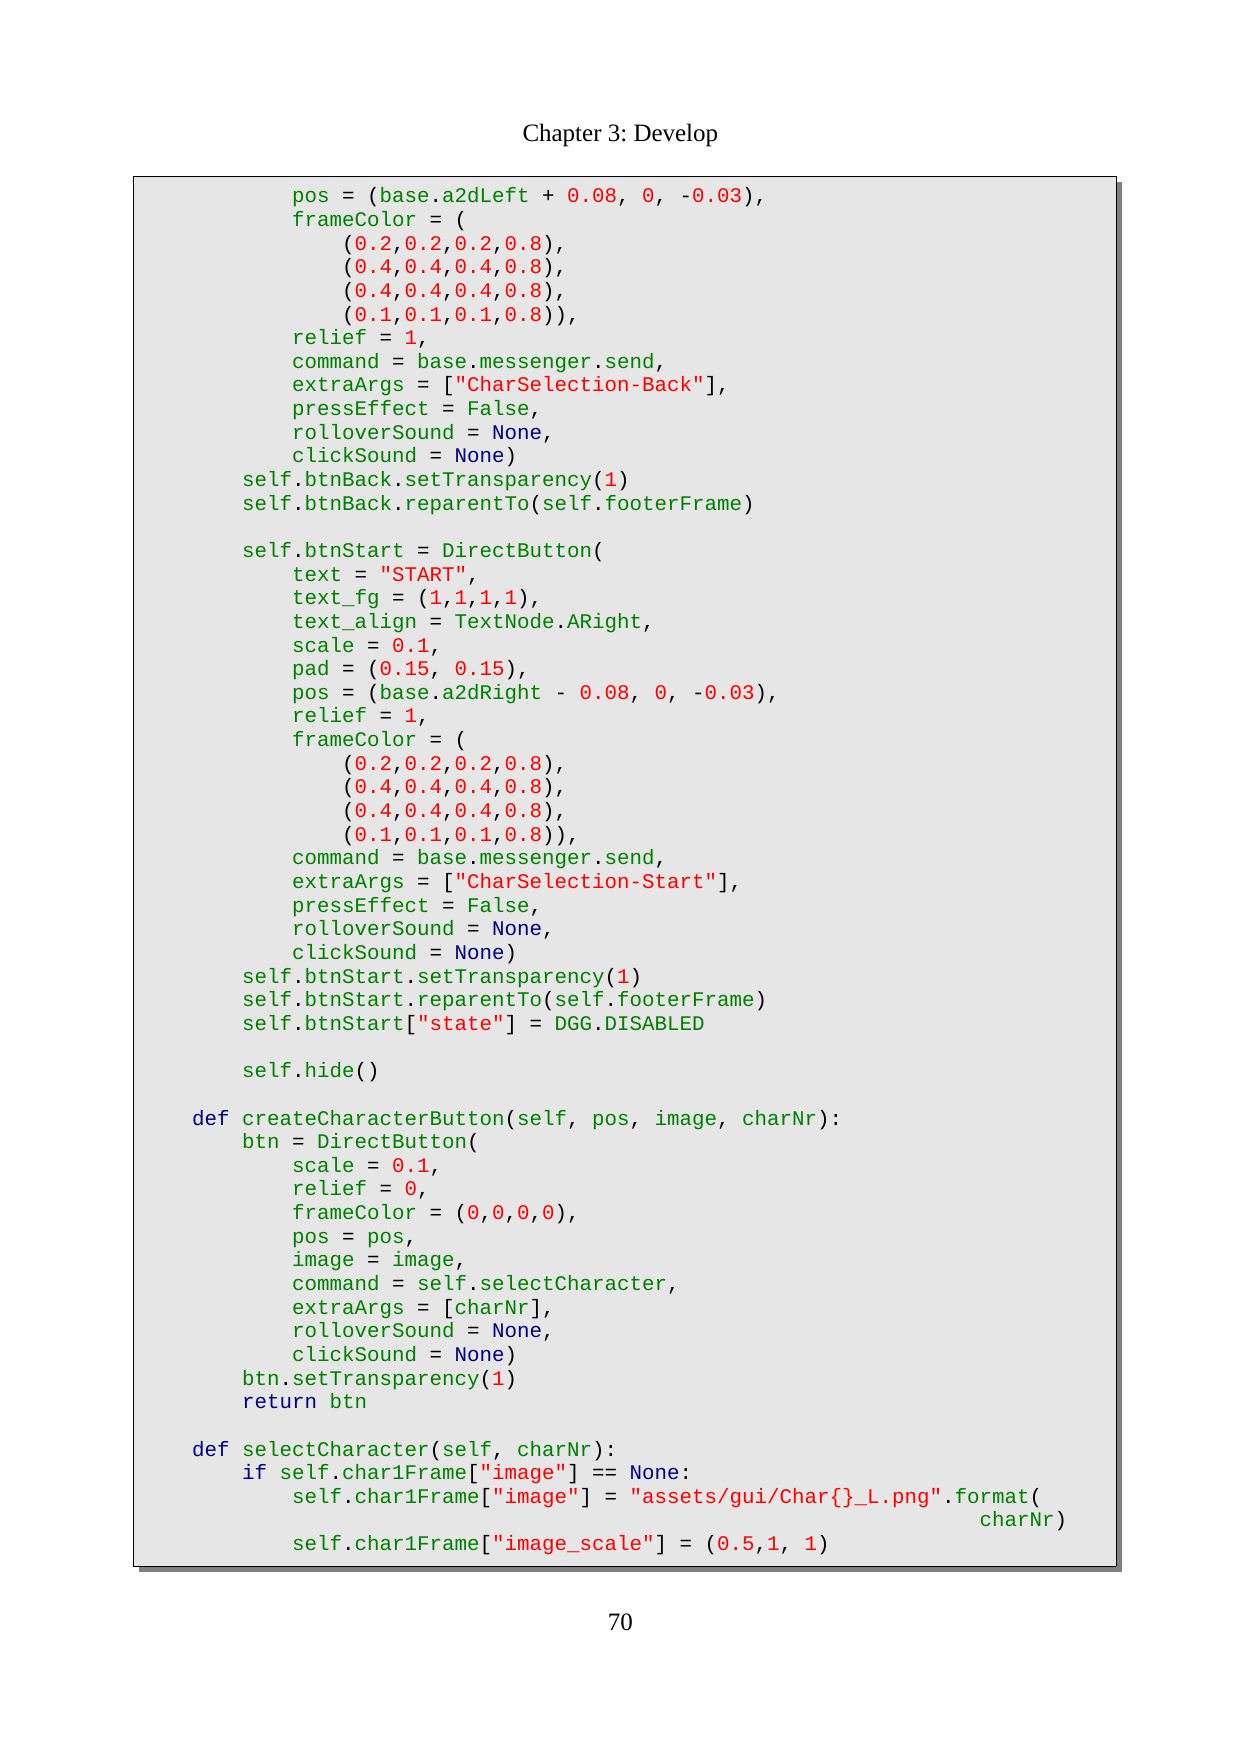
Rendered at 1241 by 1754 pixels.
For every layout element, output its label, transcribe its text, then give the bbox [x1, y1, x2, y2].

text return btn [134, 1382, 1116, 1406]
text self.btnStart["state"] = DGG.DISABLED [134, 1004, 1116, 1028]
text text_align = TextNode.ARight, [134, 602, 1116, 626]
text clickSound = None) [134, 436, 1116, 460]
text frameColor = ( [134, 200, 1116, 224]
text btn = DirectButton( [134, 1122, 1116, 1146]
text extraArgs = ["CharSelection-Start"], [134, 862, 1116, 886]
text (0.2,0.2,0.2,0.8), [134, 224, 1116, 247]
text pos = (base.a2dLeft + 0.08, 0, -0.03), [134, 177, 1116, 200]
text (0.1,0.1,0.1,0.8)), [134, 815, 1116, 838]
text text = "START", [134, 555, 1116, 578]
text self.btnStart = DirectButton( [134, 531, 1116, 555]
text charNr) [134, 1501, 1116, 1524]
text scale = 0.1, [134, 1146, 1116, 1169]
text pos = (base.a2dRight - 0.08, 0, -0.03), [134, 673, 1116, 697]
text relief = 0, [134, 1169, 1116, 1193]
text self.char1Frame["image"] = "assets/gui/Char{}_L.png".format( [134, 1477, 1116, 1501]
text relief = 1, [134, 697, 1116, 720]
text self.btnBack.reparentTo(self.footerFrame) [134, 484, 1116, 507]
text self.btnStart.setTransparency(1) [134, 957, 1116, 980]
text (0.4,0.4,0.4,0.8), [134, 791, 1116, 815]
text (0.4,0.4,0.4,0.8), [134, 247, 1116, 271]
text extraArgs = [charNr], [134, 1288, 1116, 1311]
text rolloverSound = None, [134, 1311, 1116, 1335]
text (0.2,0.2,0.2,0.8), [134, 744, 1116, 767]
text def createCharacterButton(self, pos, image, charNr): [134, 1098, 1116, 1122]
text rolloverSound = None, [134, 413, 1116, 436]
text text_fg = (1,1,1,1), [134, 578, 1116, 602]
text rolloverSound = None, [134, 909, 1116, 933]
text frameColor = (0,0,0,0), [134, 1193, 1116, 1217]
text if self.char1Frame["image"] == None: [134, 1453, 1116, 1477]
text frameColor = ( [134, 720, 1116, 744]
text command = self.selectCharacter, [134, 1264, 1116, 1288]
text pos = pos, [134, 1217, 1116, 1240]
text command = base.messenger.send, [134, 342, 1116, 366]
text pressEffect = False, [134, 389, 1116, 413]
text pressEffect = False, [134, 886, 1116, 909]
text image = image, [134, 1240, 1116, 1264]
text self.hide() [134, 1051, 1116, 1075]
text def selectCharacter(self, charNr): [134, 1429, 1116, 1453]
text command = base.messenger.send, [134, 838, 1116, 862]
text self.char1Frame["image_scale"] = (0.5,1, 1) [134, 1524, 1116, 1566]
text btn.setTransparency(1) [134, 1359, 1116, 1382]
text clickSound = None) [134, 1335, 1116, 1359]
text clickSound = None) [134, 933, 1116, 957]
text extraArgs = ["CharSelection-Back"], [134, 366, 1116, 389]
text relief = 1, [134, 318, 1116, 342]
text scale = 0.1, [134, 626, 1116, 649]
text (0.4,0.4,0.4,0.8), [134, 271, 1116, 294]
text pad = (0.15, 0.15), [134, 649, 1116, 673]
text self.btnBack.setTransparency(1) [134, 460, 1116, 484]
text self.btnStart.reparentTo(self.footerFrame) [134, 980, 1116, 1004]
text (0.1,0.1,0.1,0.8)), [134, 294, 1116, 318]
text (0.4,0.4,0.4,0.8), [134, 767, 1116, 791]
